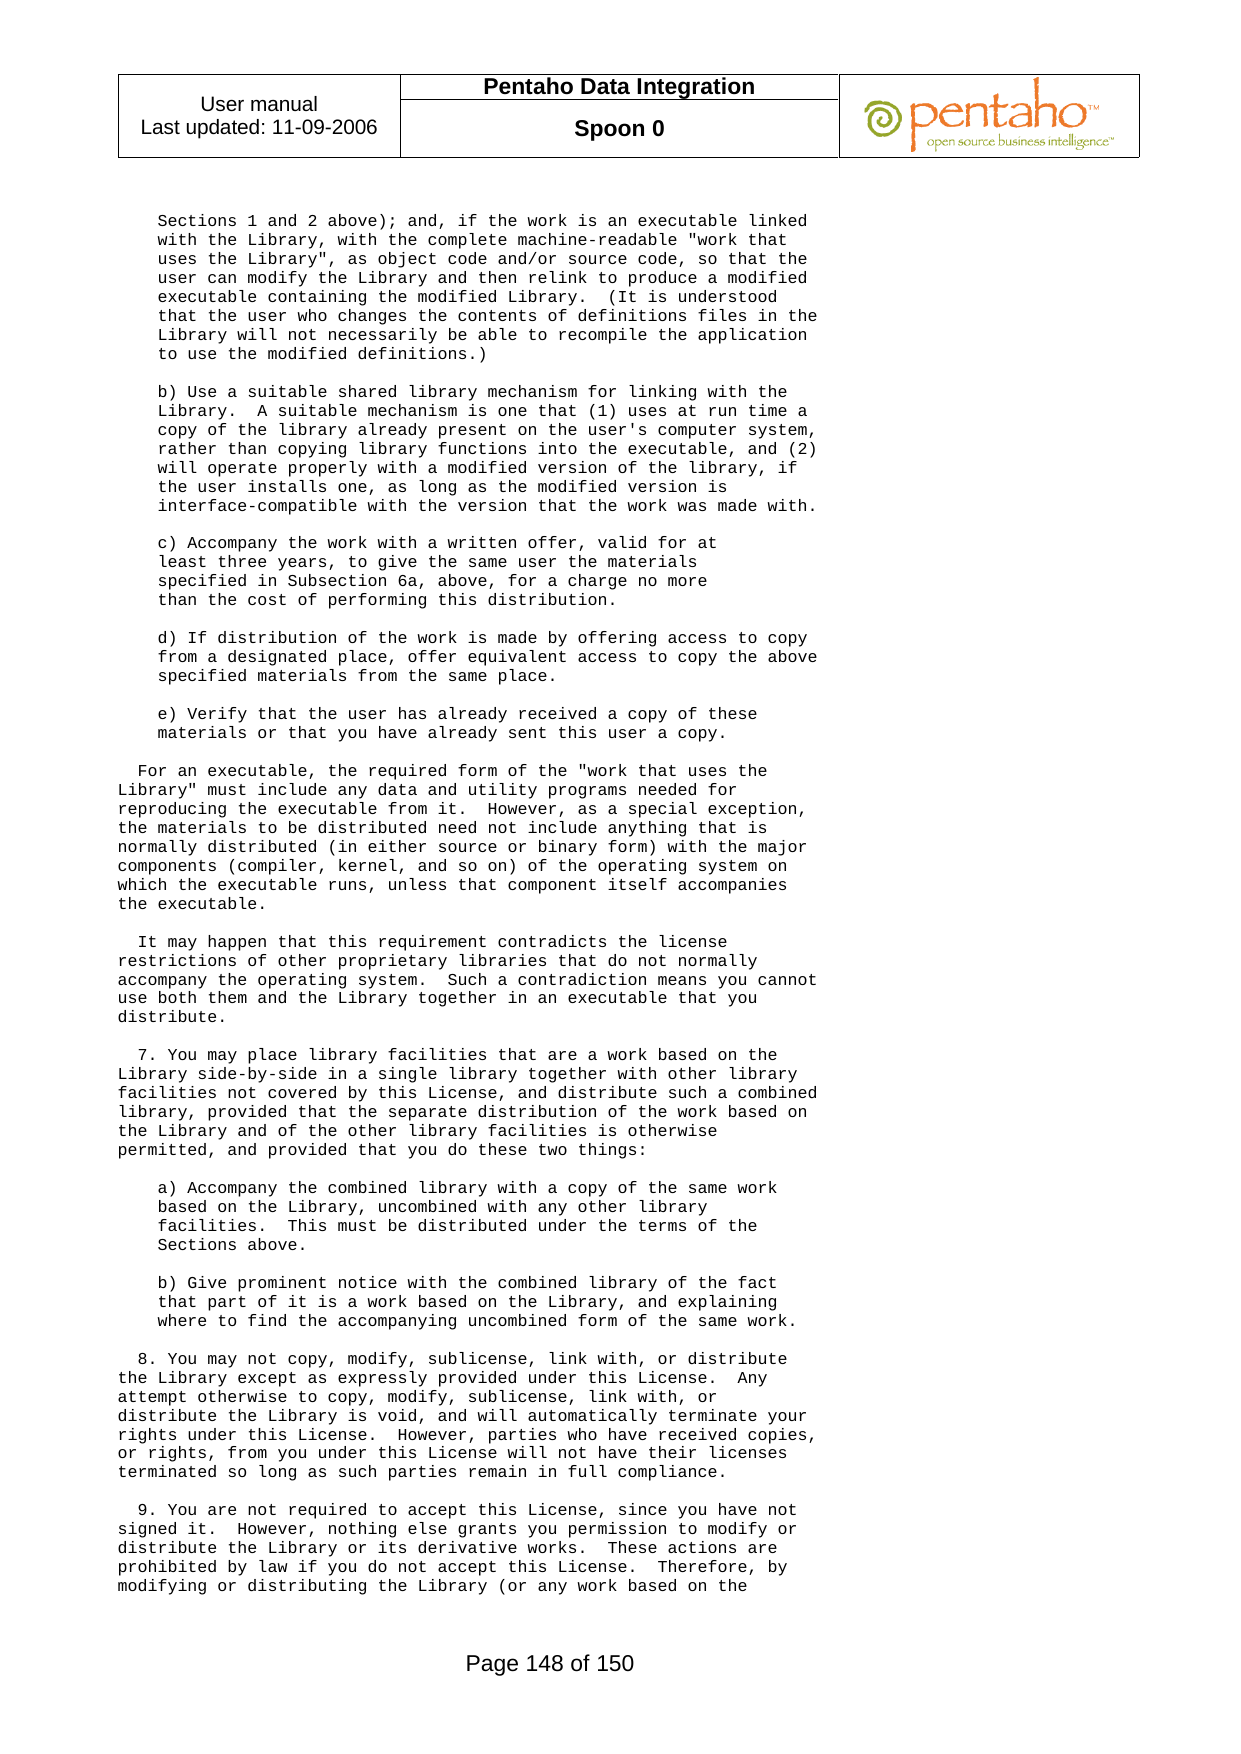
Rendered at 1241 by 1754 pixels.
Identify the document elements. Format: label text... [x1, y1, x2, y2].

text Sections 1 and 2 above); and, if the work is an executable linked with the Library, with the complete machine-readable "work that uses the Library", as object code and/or source code, so that the user can modify the Library and then relink to produce a modified executable containing the modified Library. (It is understood that the user who changes the contents of definitions files in the Library will not necessarily be able to recompile the application to use the modified definitions.) b) Use a suitable shared library mechanism for linking with the Library. A suitable mechanism is one that (1) uses at run time a copy of the library already present on the user's computer system, rather than copying library functions into the executable, and (2) will operate properly with a modified version of the library, if the user installs one, as long as the modified version is interface-compatible with the version that the work was made with. c) Accompany the work with a written offer, valid for at least three years, to give the same user the materials specified in Subsection 6a, above, for a charge no more than the cost of performing this distribution. d) If distribution of the work is made by offering access to copy from a designated place, offer equivalent access to copy the above specified materials from the same place. e) Verify that the user has already received a copy of these materials or that you have already sent this user a copy. For an executable, the required form of the "work that uses the Library" must include any data and utility programs needed for reproducing the executable from it. However, as a special exception, the materials to be distributed need not include anything that is normally distributed (in either source or binary form) with the major components (compiler, kernel, and so on) of the operating system on which the executable runs, unless that component itself accompanies the executable. It may happen that this requirement contradicts the license restrictions of other proprietary libraries that do not normally accompany the operating system. Such a contradiction means you cannot use both them and the Library together in an executable that you distribute. 7. You may place library facilities that are a work based on the Library side-by-side in a single library together with other library facilities not covered by this License, and distribute such a combined library, provided that the separate distribution of the work based on the Library and of the other library facilities is otherwise permitted, and provided that you do these two things: a) Accompany the combined library with a copy of the same work based on the Library, uncombined with any other library facilities. This must be distributed under the terms of the Sections above. b) Give prominent notice with the combined library of the fact that part of it is a work based on the Library, and explaining where to find the accompanying uncombined form of the same work. 8. You may not copy, modify, sublicense, link with, or distribute the Library except as expressly provided under this License. Any attempt otherwise to copy, modify, sublicense, link with, or distribute the Library is void, and will automatically terminate your rights under this License. However, parties who have received copies, or rights, from you under this License will not have their licenses terminated so long as such parties remain in full compliance. 9. You are not required to accept this License, since you have not signed it. However, nothing else grants you permission to modify or distribute the Library or its derivative works. These actions are prohibited by law if you do not accept this License. Therefore, by modifying or distributing the Library (or any work based on the [117, 213, 1137, 1597]
